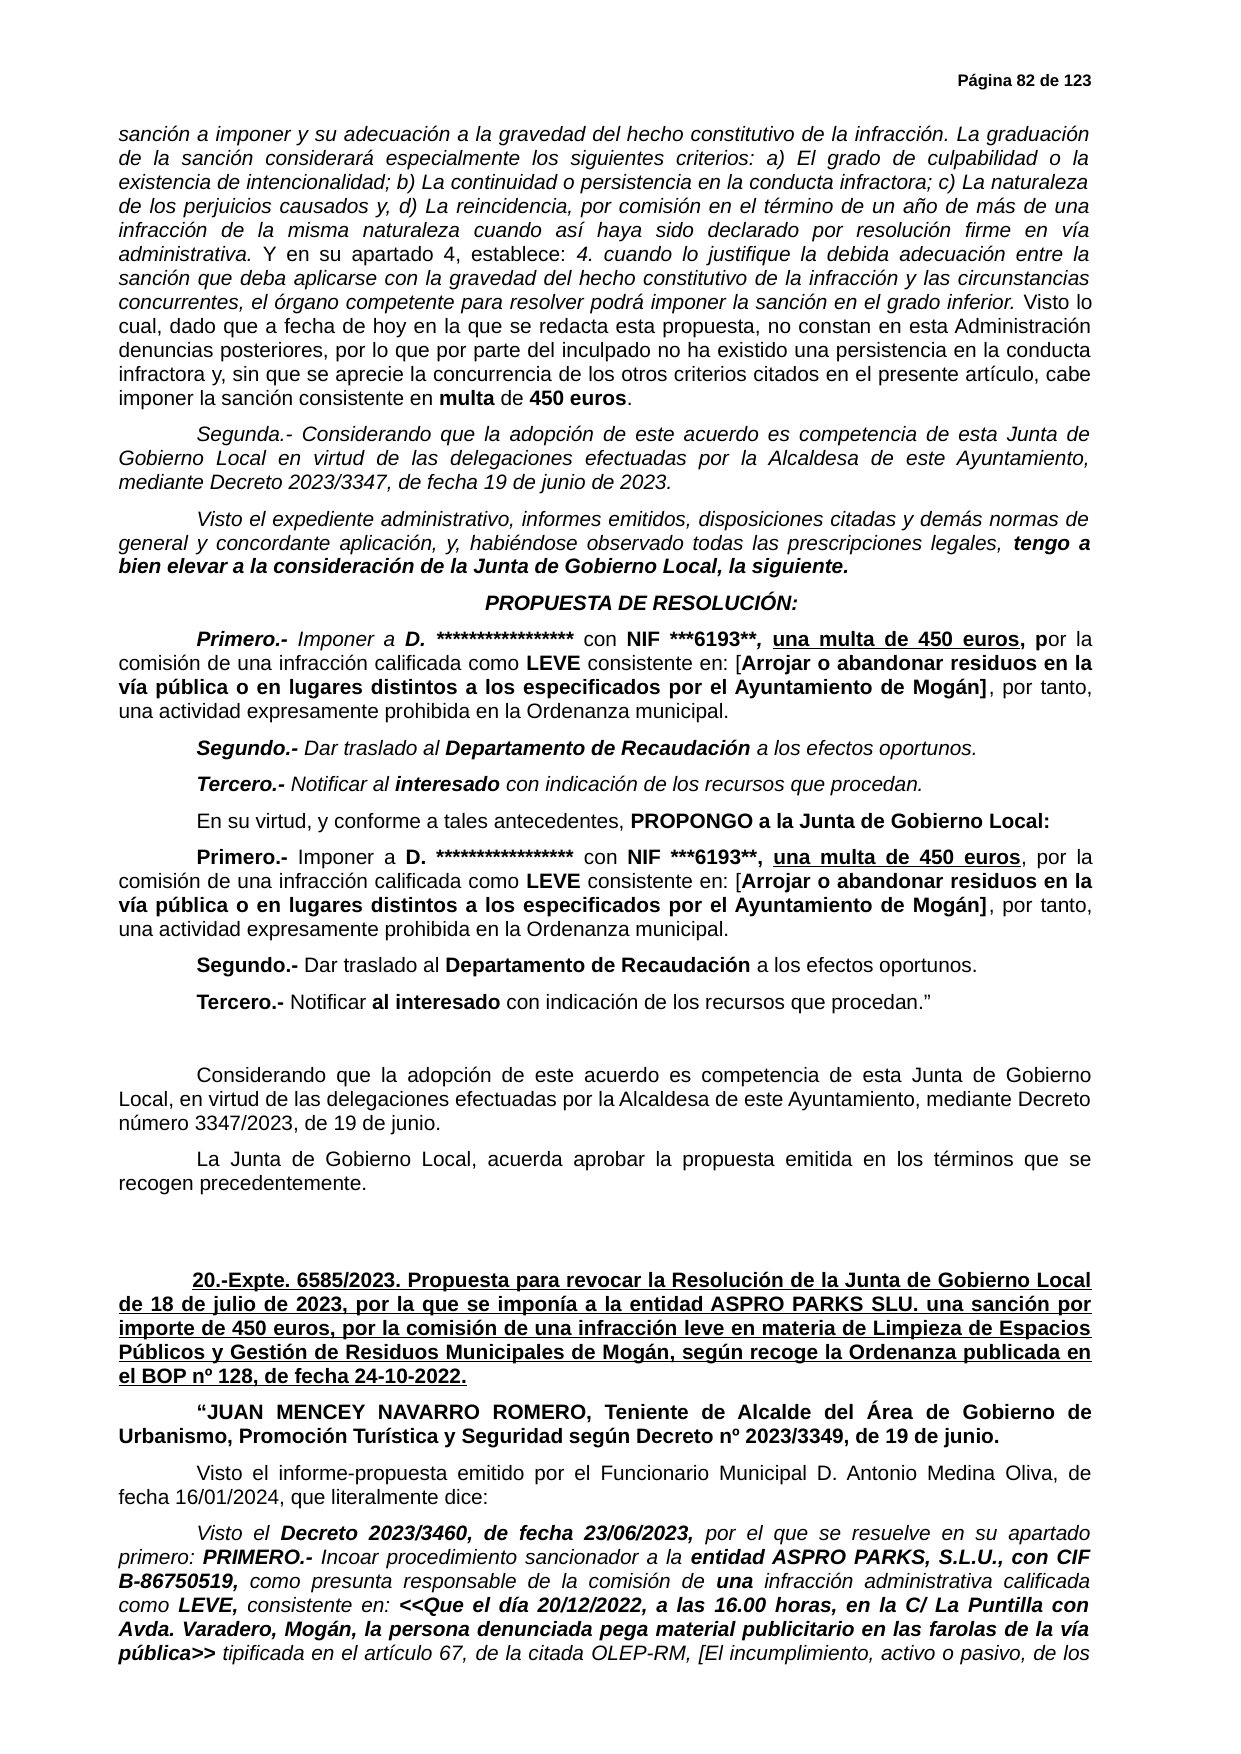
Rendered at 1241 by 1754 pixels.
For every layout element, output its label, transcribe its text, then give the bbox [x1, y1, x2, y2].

text Primero.- Imponer a D. ***************** con NIF ***6193**, una multa de 450 euros, por la comisión de una infracción calificada como LEVE consistente en: [Arrojar o abandonar residuos en la vía pública o en lugares distintos a los especificados por el Ayuntamiento de Mogán], por tanto, una actividad expresamente prohibida en la Ordenanza municipal. [118, 845, 1092, 941]
text Públicos y Gestión de Residuos Municipales de Mogán, según recoge la Ordenanza publicada en [118, 1338, 1092, 1361]
text Segundo.- Dar traslado al Departamento de Recaudación a los efectos oportunos. [118, 953, 1092, 977]
text Primero.- Imponer a D. ***************** con NIF ***6193**, una multa de 450 euros, por la comisión de una infracción calificada como LEVE consistente en: [Arrojar o abandonar residuos en la vía pública o en lugares distintos a los especificados por el Ayuntamiento de Mogán], por tanto, una actividad expresamente prohibida en la Ordenanza municipal. [118, 627, 1092, 723]
text sanción a imponer y su adecuación a la gravedad del hecho constitutivo de la infracción. La graduación de la sanción considerará especialmente los siguientes criterios: a) El grado de culpabilidad o la existencia de intencionalidad; b) La continuidad o persistencia en la conducta infractora; c) La naturaleza de los perjuicios causados y, d) La reincidencia, por comisión en el término de un año de más de una infracción de la misma naturaleza cuando así haya sido declarado por resolución firme en vía administrativa. Y en su apartado 4, establece: 4. cuando lo justifique la debida adecuación entre la sanción que deba aplicarse con la gravedad del hecho constitutivo de la infracción y las circunstancias concurrentes, el órgano competente para resolver podrá imponer la sanción en el grado inferior. Visto lo cual, dado que a fecha de hoy en la que se redacta esta propuesta, no constan en esta Administración denuncias posteriores, por lo que por parte del inculpado no ha existido una persistencia en la conducta infractora y, sin que se aprecie la concurrencia de los otros criterios citados en el presente artículo, cabe imponer la sanción consistente en multa de 450 euros. [118, 122, 1092, 409]
text Visto el Decreto 2023/3460, de fecha 23/06/2023, por el que se resuelve en su apartado primero: PRIMERO.- Incoar procedimiento sancionador a la entidad ASPRO PARKS, S.L.U., con CIF B-86750519, como presunta responsable de la comisión de una infracción administrativa calificada como LEVE, consistente en: <<Que el día 20/12/2022, a las 16.00 horas, en la C/ La Puntilla con Avda. Varadero, Mogán, la persona denunciada pega material publicitario en las farolas de la vía pública>> tipificada en el artículo 67, de la citada OLEP-RM, [El incumplimiento, activo o pasivo, de los [118, 1521, 1092, 1665]
text Visto el expediente administrativo, informes emitidos, disposiciones citadas y demás normas de general y concordante aplicación, y, habiéndose observado todas las prescripciones legales, tengo a bien elevar a la consideración de la Junta de Gobierno Local, la siguiente. [118, 506, 1092, 578]
text 20.-Expte. 6585/2023. Propuesta para revocar la Resolución de la Junta de Gobierno Local de 18 de julio de 2023, por la que se imponía a la entidad ASPRO PARKS SLU. una sanción por [118, 1268, 1092, 1313]
text Segunda.- Considerando que la adopción de este acuerdo es competencia de esta Junta de Gobierno Local en virtud de las delegaciones efectuadas por la Alcaldesa de este Ayuntamiento, mediante Decreto 2023/3347, de fecha 19 de junio de 2023. [118, 422, 1092, 494]
text “JUAN MENCEY NAVARRO ROMERO, Teniente de Alcalde del Área de Gobierno de Urbanismo, Promoción Turística y Seguridad según Decreto nº 2023/3349, de 19 de junio. [118, 1400, 1092, 1448]
text La Junta de Gobierno Local, acuerda aprobar la propuesta emitida en los términos que se recogen precedentemente. [118, 1147, 1092, 1195]
text En su virtud, y conforme a tales antecedentes, PROPONGO a la Junta de Gobierno Local: [118, 808, 1092, 832]
text Tercero.- Notificar al interesado con indicación de los recursos que procedan.” [118, 990, 1092, 1014]
text el BOP nº 128, de fecha 24-10-2022. [118, 1362, 1092, 1388]
text Tercero.- Notificar al interesado con indicación de los recursos que procedan. [118, 772, 1092, 796]
text Considerando que la adopción de este acuerdo es competencia de esta Junta de Gobierno Local, en virtud de las delegaciones efectuadas por la Alcaldesa de este Ayuntamiento, mediante Decreto número 3347/2023, de 19 de junio. [118, 1063, 1092, 1134]
text Segundo.- Dar traslado al Departamento de Recaudación a los efectos oportunos. [118, 736, 1092, 759]
text PROPUESTA DE RESOLUCIÓN: [118, 591, 1092, 615]
text importe de 450 euros, por la comisión de una infracción leve en materia de Limpieza de Espacios [118, 1314, 1092, 1337]
text Visto el informe-propuesta emitido por el Funcionario Municipal D. Antonio Medina Oliva, de fecha 16/01/2024, que literalmente dice: [118, 1461, 1092, 1508]
